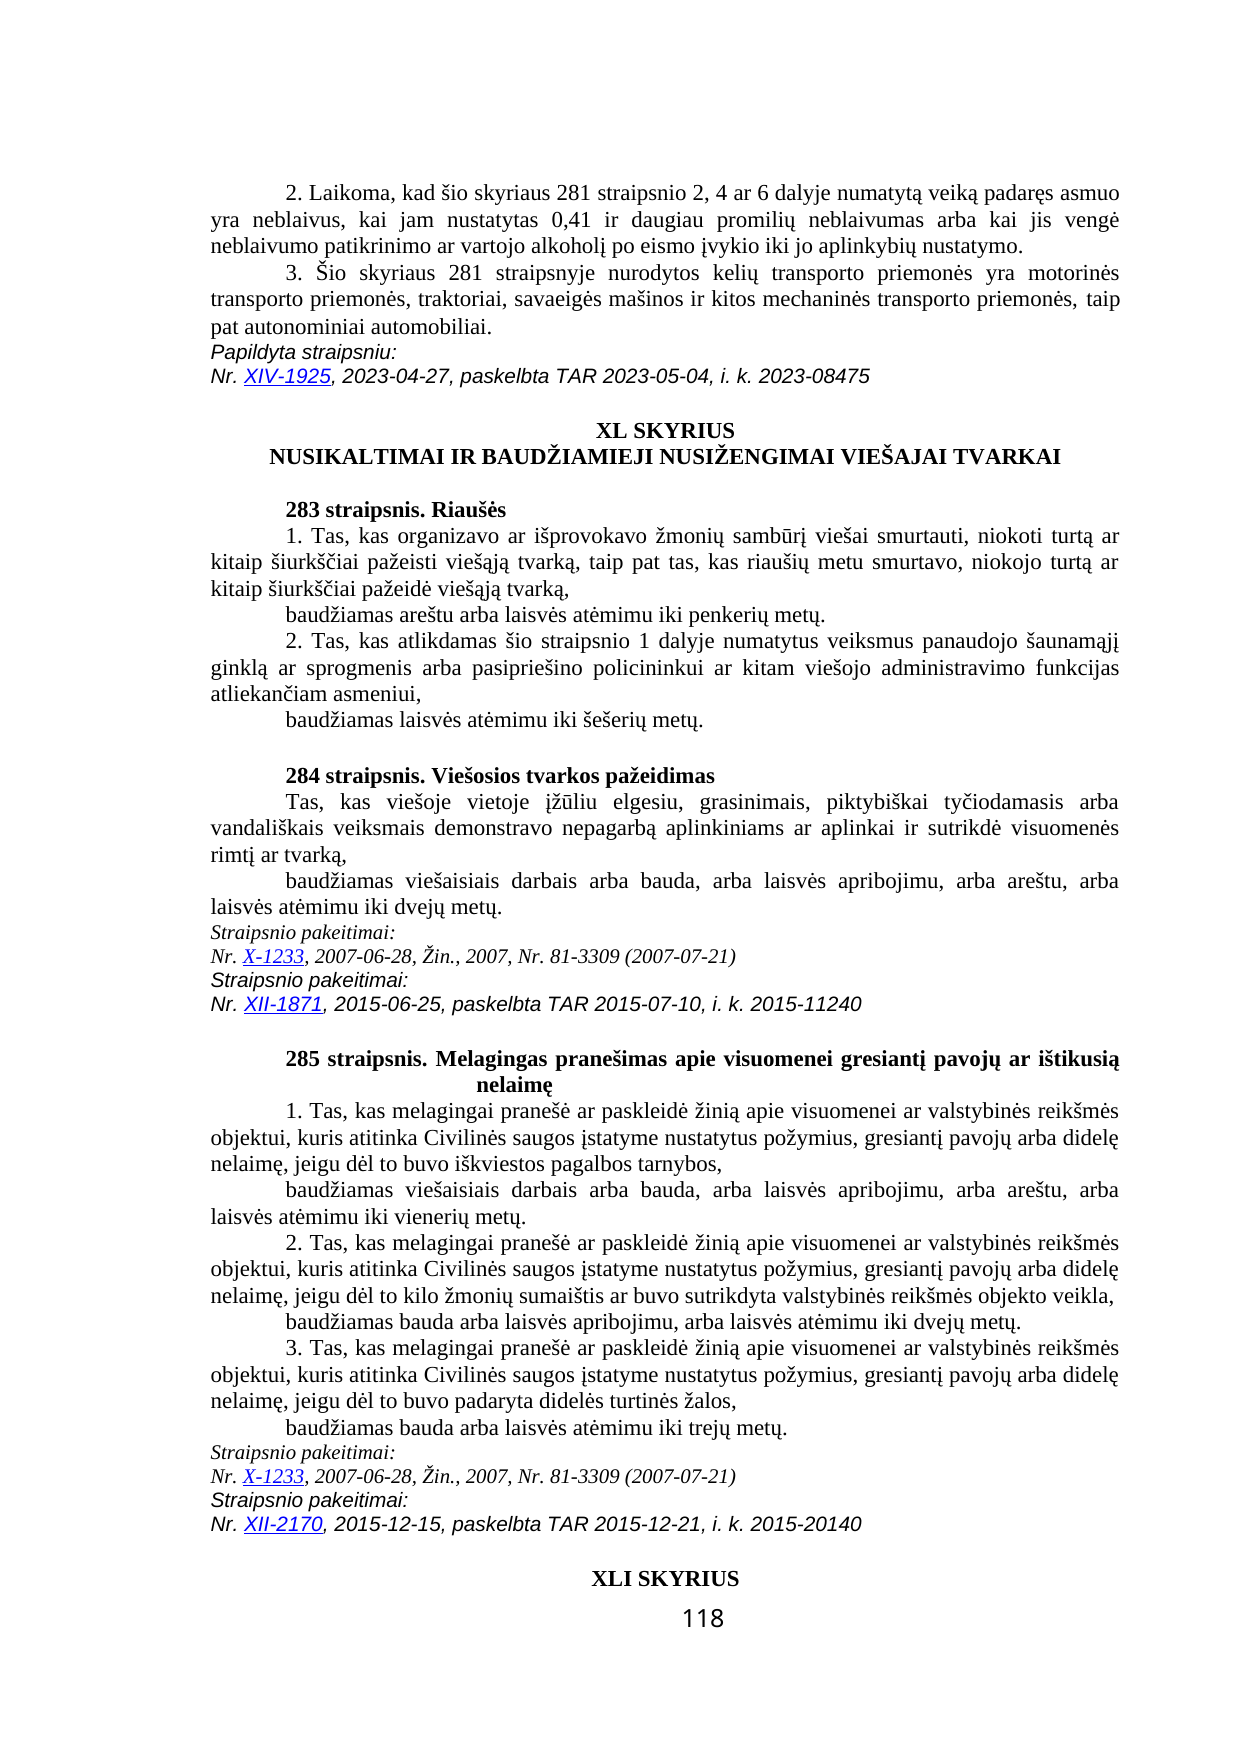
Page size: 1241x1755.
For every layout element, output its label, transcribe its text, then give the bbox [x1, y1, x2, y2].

text Tas, kas viešoje vietoje įžūliu elgesiu, grasinimais, piktybiškai tyčiodamasis arba vandališkais veiksmais demonstravo nepagarbą aplinkiniams ar aplinkai ir sutrikdė visuomenės rimtį ar tvarką, [210, 788, 1120, 867]
text baudžiamas laisvės atėmimu iki šešerių metų. [210, 707, 1120, 733]
text Straipsnio pakeitimai: [210, 1488, 1120, 1512]
text 283 straipsnis. Riaušės [210, 496, 1120, 522]
text Straipsnio pakeitimai: [210, 1440, 1120, 1464]
text baudžiamas areštu arba laisvės atėmimu iki penkerių metų. [210, 601, 1120, 627]
text Nr. X-1233, 2007-06-28, Žin., 2007, Nr. 81-3309 (2007-07-21) [210, 944, 1120, 968]
text 2. Tas, kas melagingai pranešė ar paskleidė žinią apie visuomenei ar valstybinės reikšmės objektui, kuris atitinka Civilinės saugos įstatyme nustatytus požymius, gresiantį pavojų arba didelę nelaimę, jeigu dėl to kilo žmonių sumaištis ar buvo sutrikdyta valstybinės reikšmės objekto veikla, [210, 1229, 1120, 1308]
text 284 straipsnis. Viešosios tvarkos pažeidimas [210, 762, 1120, 788]
text NUSIKALTIMAI IR BAUDŽIAMIEJI NUSIŽENGIMAI VIEŠAJAI TVARKAI [210, 443, 1120, 469]
text Papildyta straipsniu: [210, 340, 1120, 364]
text Straipsnio pakeitimai: [210, 920, 1120, 944]
text baudžiamas viešaisiais darbais arba bauda, arba laisvės apribojimu, arba areštu, arba laisvės atėmimu iki vienerių metų. [210, 1176, 1120, 1229]
text 3. Šio skyriaus 281 straipsnyje nurodytos kelių transporto priemonės yra motorinės transporto priemonės, traktoriai, savaeigės mašinos ir kitos mechaninės transporto priemonės, taip pat autonominiai automobiliai. [210, 258, 1120, 340]
text baudžiamas bauda arba laisvės atėmimu iki trejų metų. [210, 1413, 1120, 1440]
text Nr. XII-2170, 2015-12-15, paskelbta TAR 2015-12-21, i. k. 2015-20140 [210, 1512, 1120, 1536]
text 2. Laikoma, kad šio skyriaus 281 straipsnio 2, 4 ar 6 dalyje numatytą veiką padaręs asmuo yra neblaivus, kai jam nustatytas 0,41 ir daugiau promilių neblaivumas arba kai jis vengė neblaivumo patikrinimo ar vartojo alkoholį po eismo įvykio iki jo aplinkybių nustatymo. [210, 179, 1120, 258]
text baudžiamas bauda arba laisvės apribojimu, arba laisvės atėmimu iki dvejų metų. [210, 1308, 1120, 1334]
text 2. Tas, kas atlikdamas šio straipsnio 1 dalyje numatytus veiksmus panaudojo šaunamąjį ginklą ar sprogmenis arba pasipriešino policininkui ar kitam viešojo administravimo funkcijas atliekančiam asmeniui, [210, 627, 1120, 707]
text Nr. XIV-1925, 2023-04-27, paskelbta TAR 2023-05-04, i. k. 2023-08475 [210, 364, 1120, 388]
text Nr. XII-1871, 2015-06-25, paskelbta TAR 2015-07-10, i. k. 2015-11240 [210, 992, 1120, 1016]
text 285 straipsnis. Melagingas pranešimas apie visuomenei gresiantį pavojų ar ištikusią nelaimę [285, 1044, 1120, 1097]
text Nr. X-1233, 2007-06-28, Žin., 2007, Nr. 81-3309 (2007-07-21) [210, 1464, 1120, 1488]
text XL SKYRIUS [210, 417, 1120, 443]
text 3. Tas, kas melagingai pranešė ar paskleidė žinią apie visuomenei ar valstybinės reikšmės objektui, kuris atitinka Civilinės saugos įstatyme nustatytus požymius, gresiantį pavojų arba didelę nelaimę, jeigu dėl to buvo padaryta didelės turtinės žalos, [210, 1334, 1120, 1413]
text 1. Tas, kas melagingai pranešė ar paskleidė žinią apie visuomenei ar valstybinės reikšmės objektui, kuris atitinka Civilinės saugos įstatyme nustatytus požymius, gresiantį pavojų arba didelę nelaimę, jeigu dėl to buvo iškviestos pagalbos tarnybos, [210, 1097, 1120, 1176]
text 1. Tas, kas organizavo ar išprovokavo žmonių sambūrį viešai smurtauti, niokoti turtą ar kitaip šiurkščiai pažeisti viešąją tvarką, taip pat tas, kas riaušių metu smurtavo, niokojo turtą ar kitaip šiurkščiai pažeidė viešąją tvarką, [210, 522, 1120, 601]
text XLI SKYRIUS [210, 1565, 1120, 1591]
text Straipsnio pakeitimai: [210, 968, 1120, 992]
text baudžiamas viešaisiais darbais arba bauda, arba laisvės apribojimu, arba areštu, arba laisvės atėmimu iki dvejų metų. [210, 867, 1120, 920]
